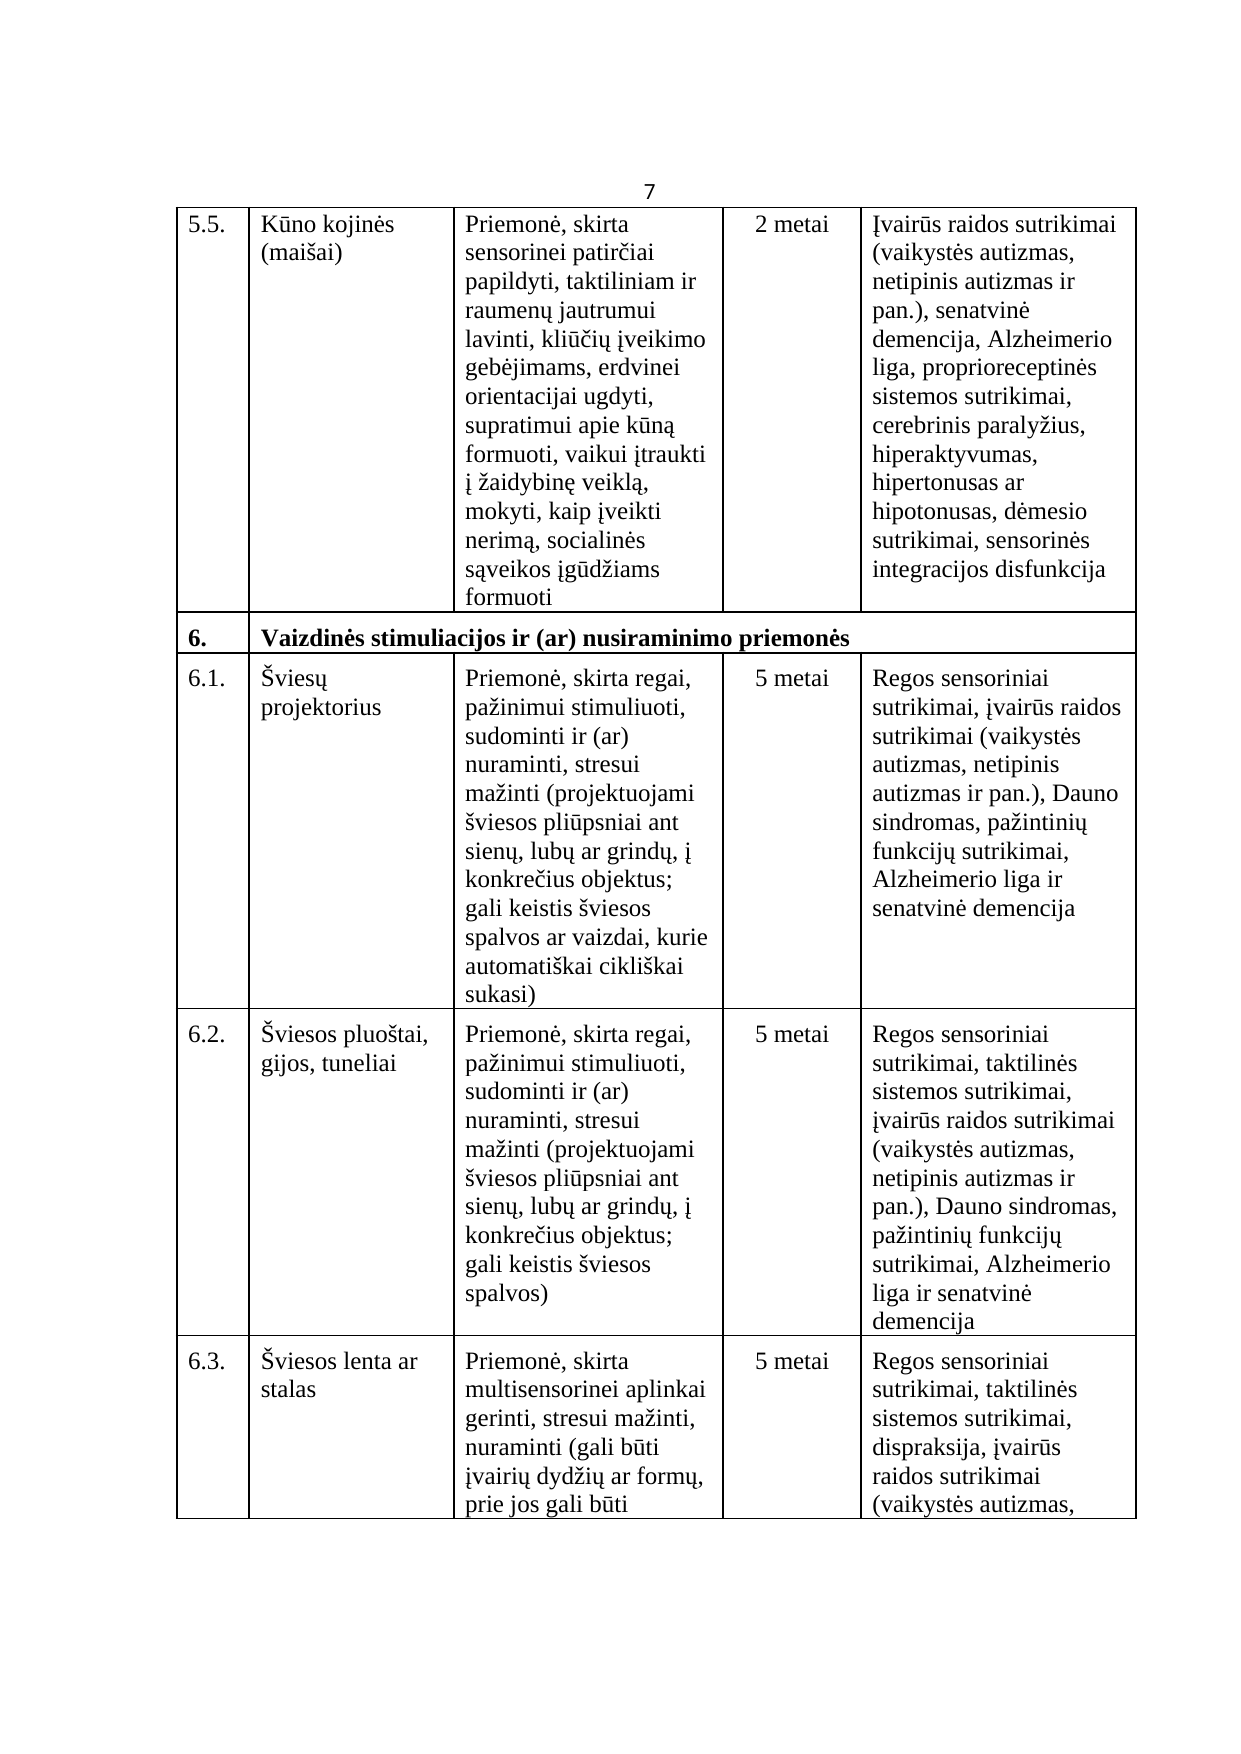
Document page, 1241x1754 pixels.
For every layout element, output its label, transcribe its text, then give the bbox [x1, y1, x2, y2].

table_cell Priemonė, skirta sensorinei patirčiai papildyti, taktiliniam ir raumenų jautrumui lavinti, kliūčių įveikimo gebėjimams, erdvinei orientacijai ugdyti, supratimui apie kūną formuoti, vaikui įtraukti į žaidybinę veiklą, mokyti, kaip įveikti nerimą, socialinės sąveikos įgūdžiams formuoti [455, 208, 722, 611]
table_cell Įvairūs raidos sutrikimai (vaikystės autizmas, netipinis autizmas ir pan.), senatvinė demencija, Alzheimerio liga, proprioreceptinės sistemos sutrikimai, cerebrinis paralyžius, hiperaktyvumas, hipertonusas ar hipotonusas, dėmesio sutrikimai, sensorinės integracijos disfunkcija [862, 208, 1135, 611]
table_cell Regos sensoriniai sutrikimai, taktilinės sistemos sutrikimai, įvairūs raidos sutrikimai (vaikystės autizmas, netipinis autizmas ir pan.), Dauno sindromas, pažintinių funkcijų sutrikimai, Alzheimerio liga ir senatvinė demencija [862, 1009, 1135, 1335]
table_cell Priemonė, skirta multisensorinei aplinkai gerinti, stresui mažinti, nuraminti (gali būti įvairių dydžių ar formų, prie jos gali būti [455, 1336, 722, 1518]
table_cell 6.1. [178, 654, 248, 1008]
table_cell 5.5. [178, 208, 248, 611]
table_cell Priemonė, skirta regai, pažinimui stimuliuoti, sudominti ir (ar) nuraminti, stresui mažinti (projektuojami šviesos pliūpsniai ant sienų, lubų ar grindų, į konkrečius objektus; gali keistis šviesos spalvos) [455, 1009, 722, 1335]
table_cell 5 metai [724, 1009, 860, 1335]
table_cell Priemonė, skirta regai, pažinimui stimuliuoti, sudominti ir (ar) nuraminti, stresui mažinti (projektuojami šviesos pliūpsniai ant sienų, lubų ar grindų, į konkrečius objektus; gali keistis šviesos spalvos ar vaizdai, kurie automatiškai cikliškai sukasi) [455, 654, 722, 1008]
table_cell 6.3. [178, 1336, 248, 1518]
table_cell Regos sensoriniai sutrikimai, taktilinės sistemos sutrikimai, dispraksija, įvairūs raidos sutrikimai (vaikystės autizmas, [862, 1336, 1135, 1518]
table_cell Šviesos pluoštai, gijos, tuneliai [250, 1009, 453, 1335]
table_cell 5 metai [724, 654, 860, 1008]
table_cell 5 metai [724, 1336, 860, 1518]
table_cell 6.2. [178, 1009, 248, 1335]
table_cell 6. [178, 613, 248, 652]
table_cell 2 metai [724, 208, 860, 611]
table_cell Vaizdinės stimuliacijos ir (ar) nusiraminimo priemonės [250, 613, 1135, 652]
table_cell Šviesų projektorius [250, 654, 453, 1008]
table_cell Kūno kojinės (maišai) [250, 208, 453, 611]
table_cell Regos sensoriniai sutrikimai, įvairūs raidos sutrikimai (vaikystės autizmas, netipinis autizmas ir pan.), Dauno sindromas, pažintinių funkcijų sutrikimai, Alzheimerio liga ir senatvinė demencija [862, 654, 1135, 1008]
table_cell Šviesos lenta ar stalas [250, 1336, 453, 1518]
